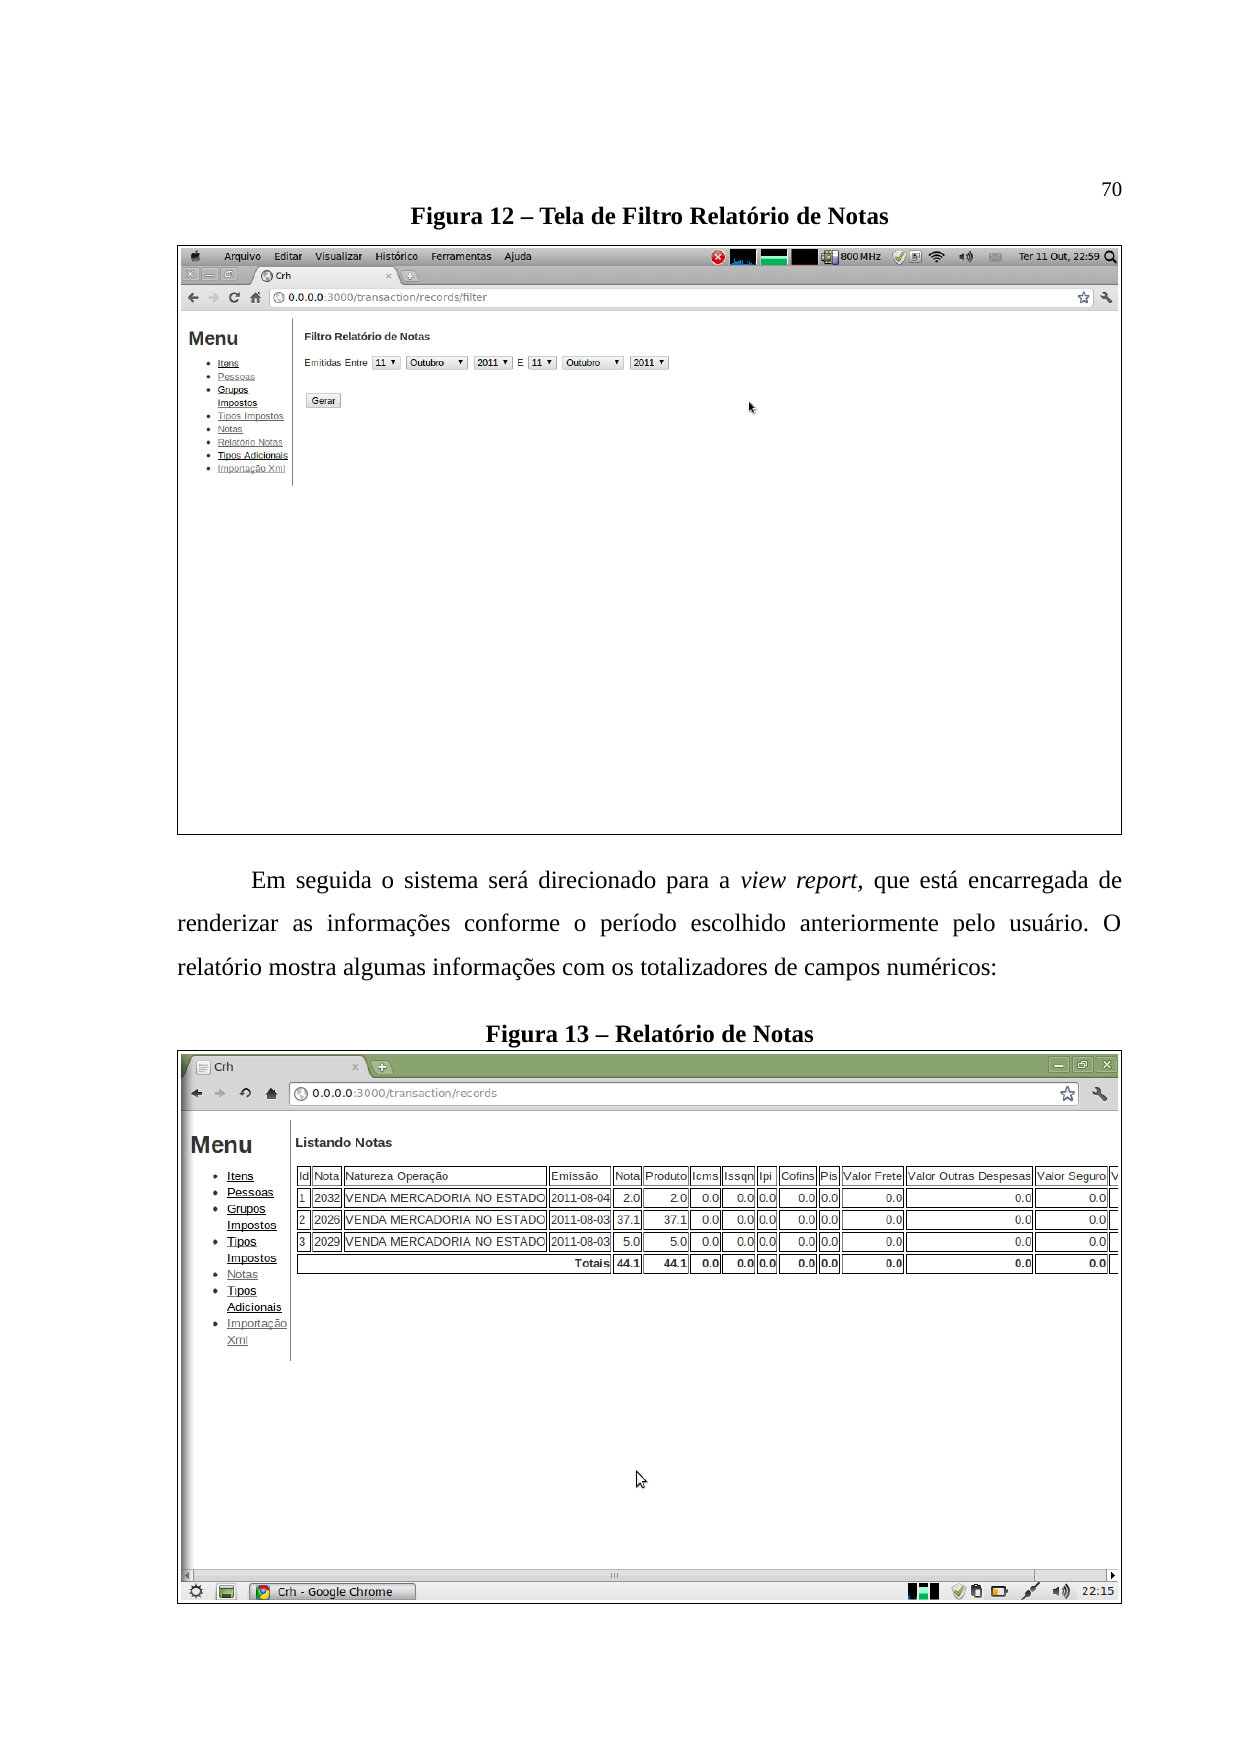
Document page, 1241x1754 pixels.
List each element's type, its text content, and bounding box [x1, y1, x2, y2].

text Em seguida o sistema será direcionado para a view report, que está encarregada de renderizar as informações conforme o período escolhido anteriormente pelo usuário. O relatório mostra algumas informações com os totalizadores de campos numéricos: [177, 864, 1122, 981]
text Figura 12 – Tela de Filtro Relatório de Notas [177, 201, 1122, 230]
text Figura 13 – Relatório de Notas [177, 1019, 1122, 1048]
picture [181, 1054, 1119, 1600]
picture [181, 248, 1119, 832]
